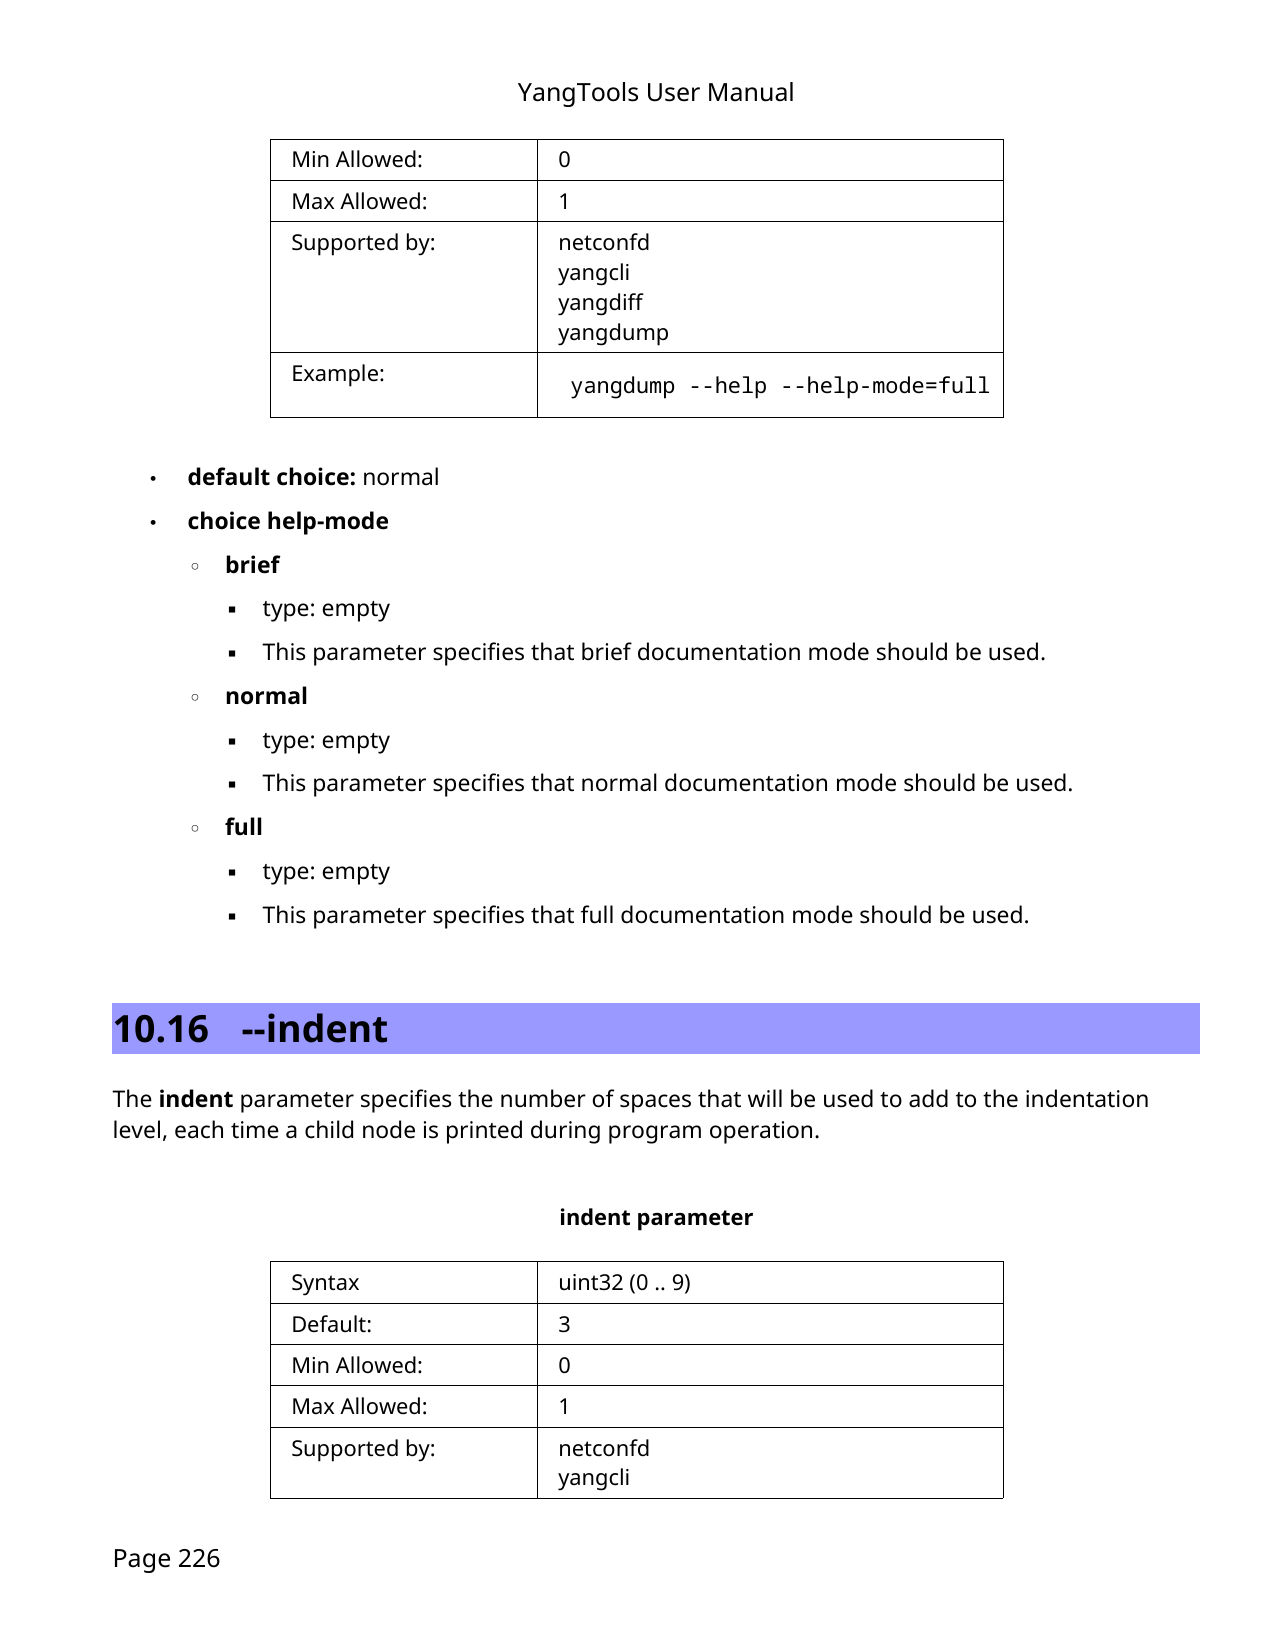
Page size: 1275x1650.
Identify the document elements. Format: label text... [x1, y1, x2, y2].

table_cell Max Allowed: [271, 1386, 537, 1427]
subtitle indent parameter [127, 1202, 1185, 1232]
text The indent parameter specifies the number of spaces that will be used to add to the indentation level, each time a child node is printed during program operation. [112, 1083, 1200, 1146]
list full [187, 811, 1200, 842]
list default choice: normal [150, 461, 1200, 492]
table_cell 0 [538, 140, 1003, 180]
table_cell yangdump --help --help-mode=full [538, 353, 1003, 417]
list This parameter specifies that brief documentation mode should be used. [225, 636, 1200, 667]
table_cell 0 [538, 1345, 1003, 1385]
table_cell Max Allowed: [271, 181, 537, 221]
list This parameter specifies that normal documentation mode should be used. [225, 767, 1200, 799]
list normal [187, 680, 1200, 711]
list type: empty [225, 592, 1200, 624]
table_cell netconfd yangcli yangdiff yangdump [538, 222, 1003, 352]
table_cell Supported by: [271, 222, 537, 352]
table_cell Default: [271, 1304, 537, 1344]
subtitle --indent [112, 1003, 1200, 1054]
table_cell Min Allowed: [271, 1345, 537, 1385]
table_header Syntax [271, 1262, 537, 1303]
list This parameter specifies that full documentation mode should be used. [225, 899, 1200, 930]
table_cell 1 [538, 1386, 1003, 1427]
table_cell Supported by: [271, 1428, 537, 1498]
list choice help-mode [150, 505, 1200, 536]
list brief [187, 549, 1200, 580]
table_header uint32 (0 .. 9) [538, 1262, 1003, 1303]
table_cell Min Allowed: [271, 140, 537, 180]
table_cell 1 [538, 181, 1003, 221]
list type: empty [225, 724, 1200, 755]
table_cell 3 [538, 1304, 1003, 1344]
list type: empty [225, 855, 1200, 886]
table_cell Example: [271, 353, 537, 417]
table_cell netconfd yangcli [538, 1428, 1003, 1498]
